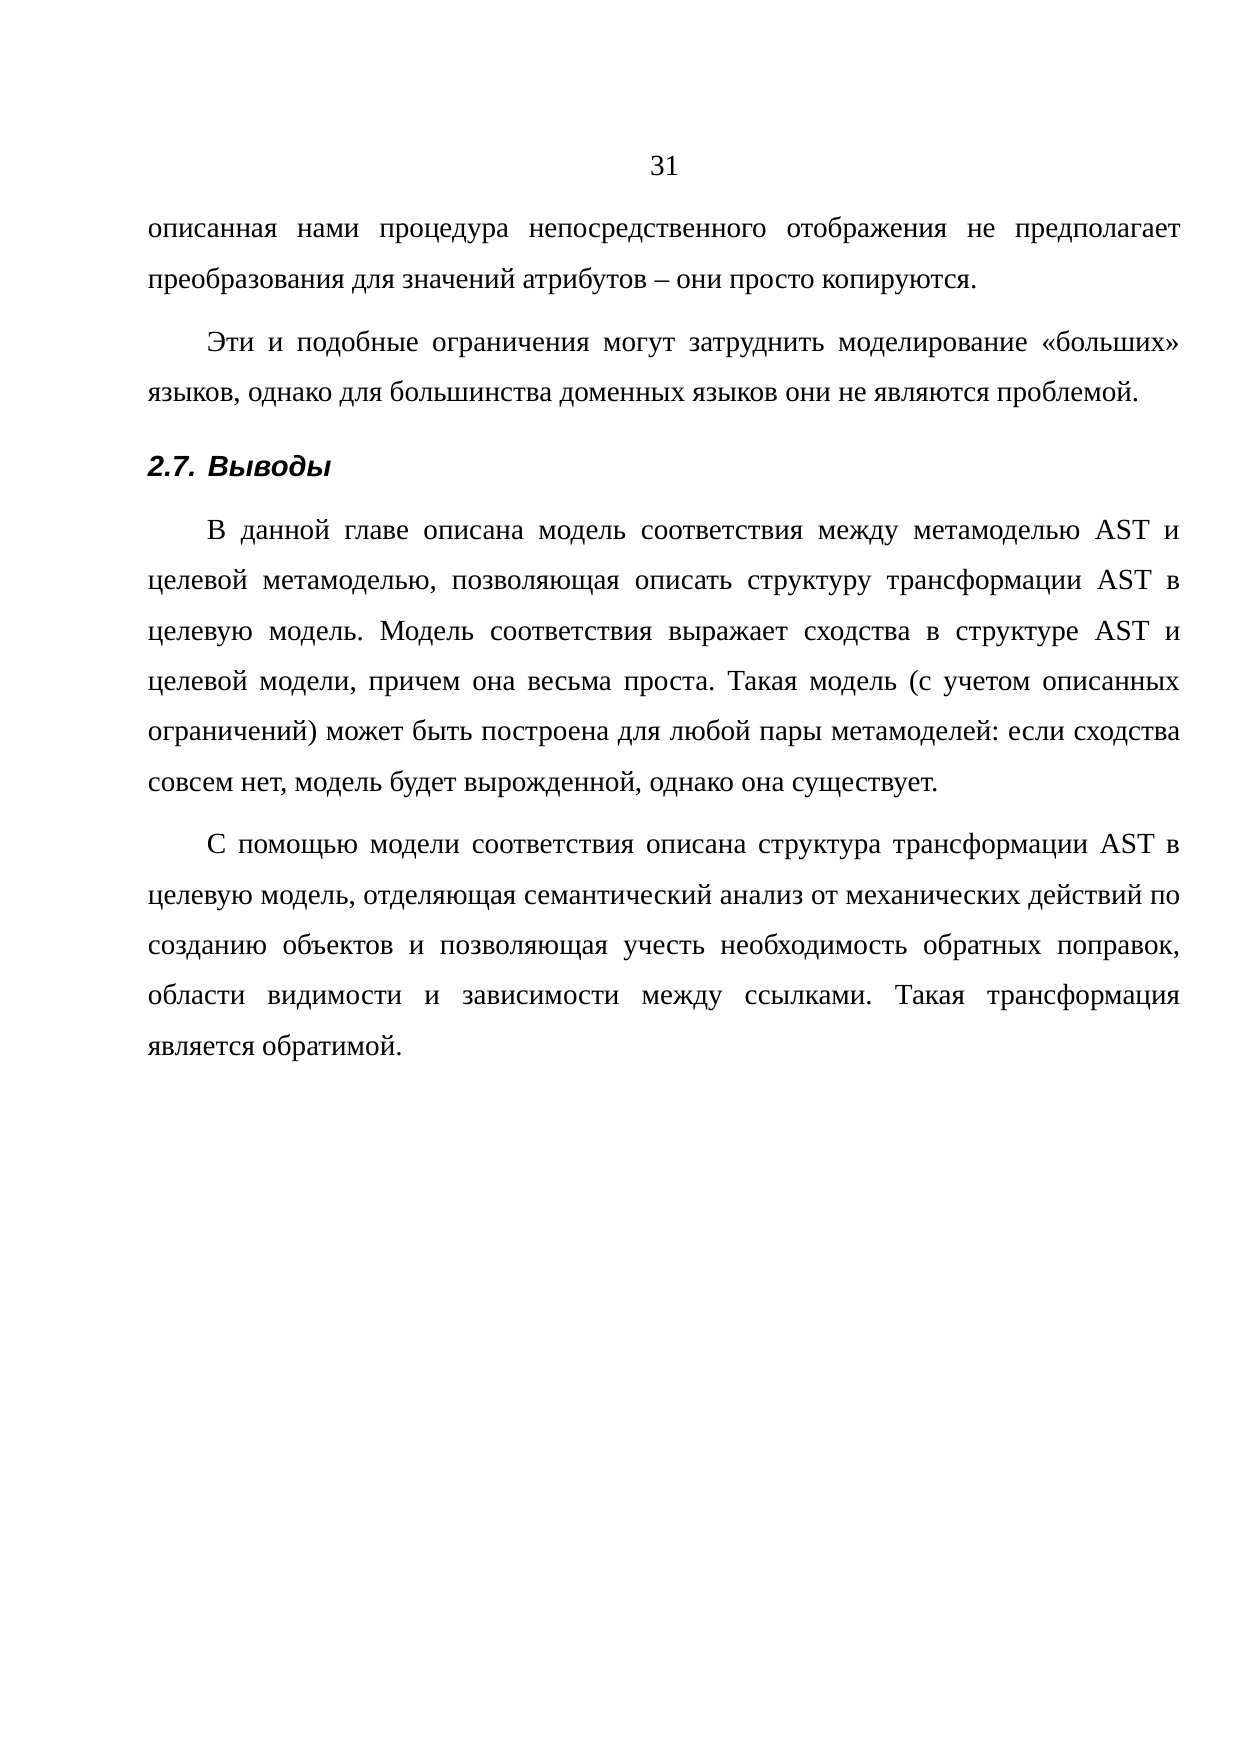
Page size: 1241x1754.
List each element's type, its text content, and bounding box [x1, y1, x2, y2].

text В данной главе описана модель соответствия между метамоделью AST и целевой метамоделью, позволяющая описать структуру трансформации AST в целевую модель. Модель соответствия выражает сходства в структуре AST и целевой модели, причем она весьма проста. Такая модель (с учетом описанных ограничений) может быть построена для любой пары метамоделей: если сходства совсем нет, модель будет вырожденной, однако она существует. [148, 512, 1181, 797]
text Эти и подобные ограничения могут затруднить моделирование «больших» языков, однако для большинства доменных языков они не являются проблемой. [148, 324, 1181, 408]
text С помощью модели соответствия описана структура трансформации AST в целевую модель, отделяющая семантический анализ от механических действий по созданию объектов и позволяющая учесть необходимость обратных поправок, области видимости и зависимости между ссылками. Такая трансформация является обратимой. [148, 827, 1181, 1061]
subtitle Выводы [148, 449, 1181, 483]
text описанная нами процедура непосредственного отображения не предполагает преобразования для значений атрибутов – они просто копируются. [148, 211, 1181, 294]
